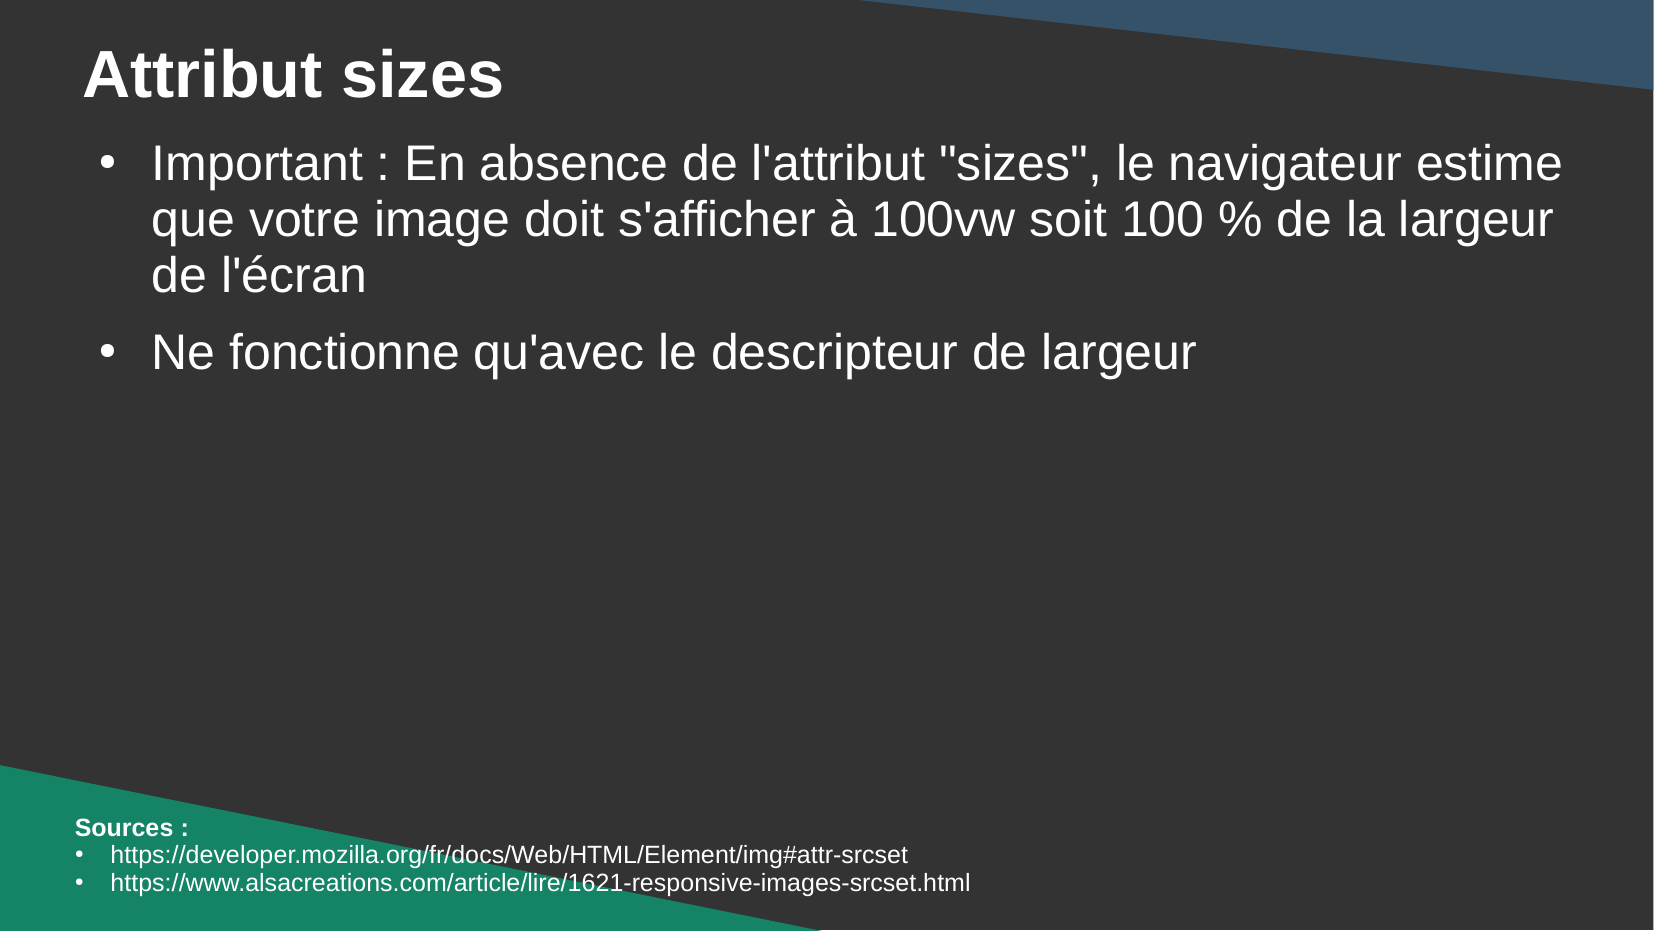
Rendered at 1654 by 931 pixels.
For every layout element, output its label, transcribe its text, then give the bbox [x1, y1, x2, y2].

list Important : En absence de l'attribut "sizes", le navigateur estime que votre image doit s'afficher à 100vw soit 100 % de la largeur de l'écran Ne fonctionne qu'avec le descripteur de largeur [80, 135, 1605, 426]
text_box Sources : https://developer.mozilla.org/fr/docs/Web/HTML/Element/img#attr-srcset https://www.alsacreations.com/article/lire/1621-responsive-images-srcset.html [60, 805, 1546, 931]
title Attribut sizes [82, 37, 1571, 122]
text_box [0, 765, 198, 931]
text_box [858, 0, 1654, 90]
